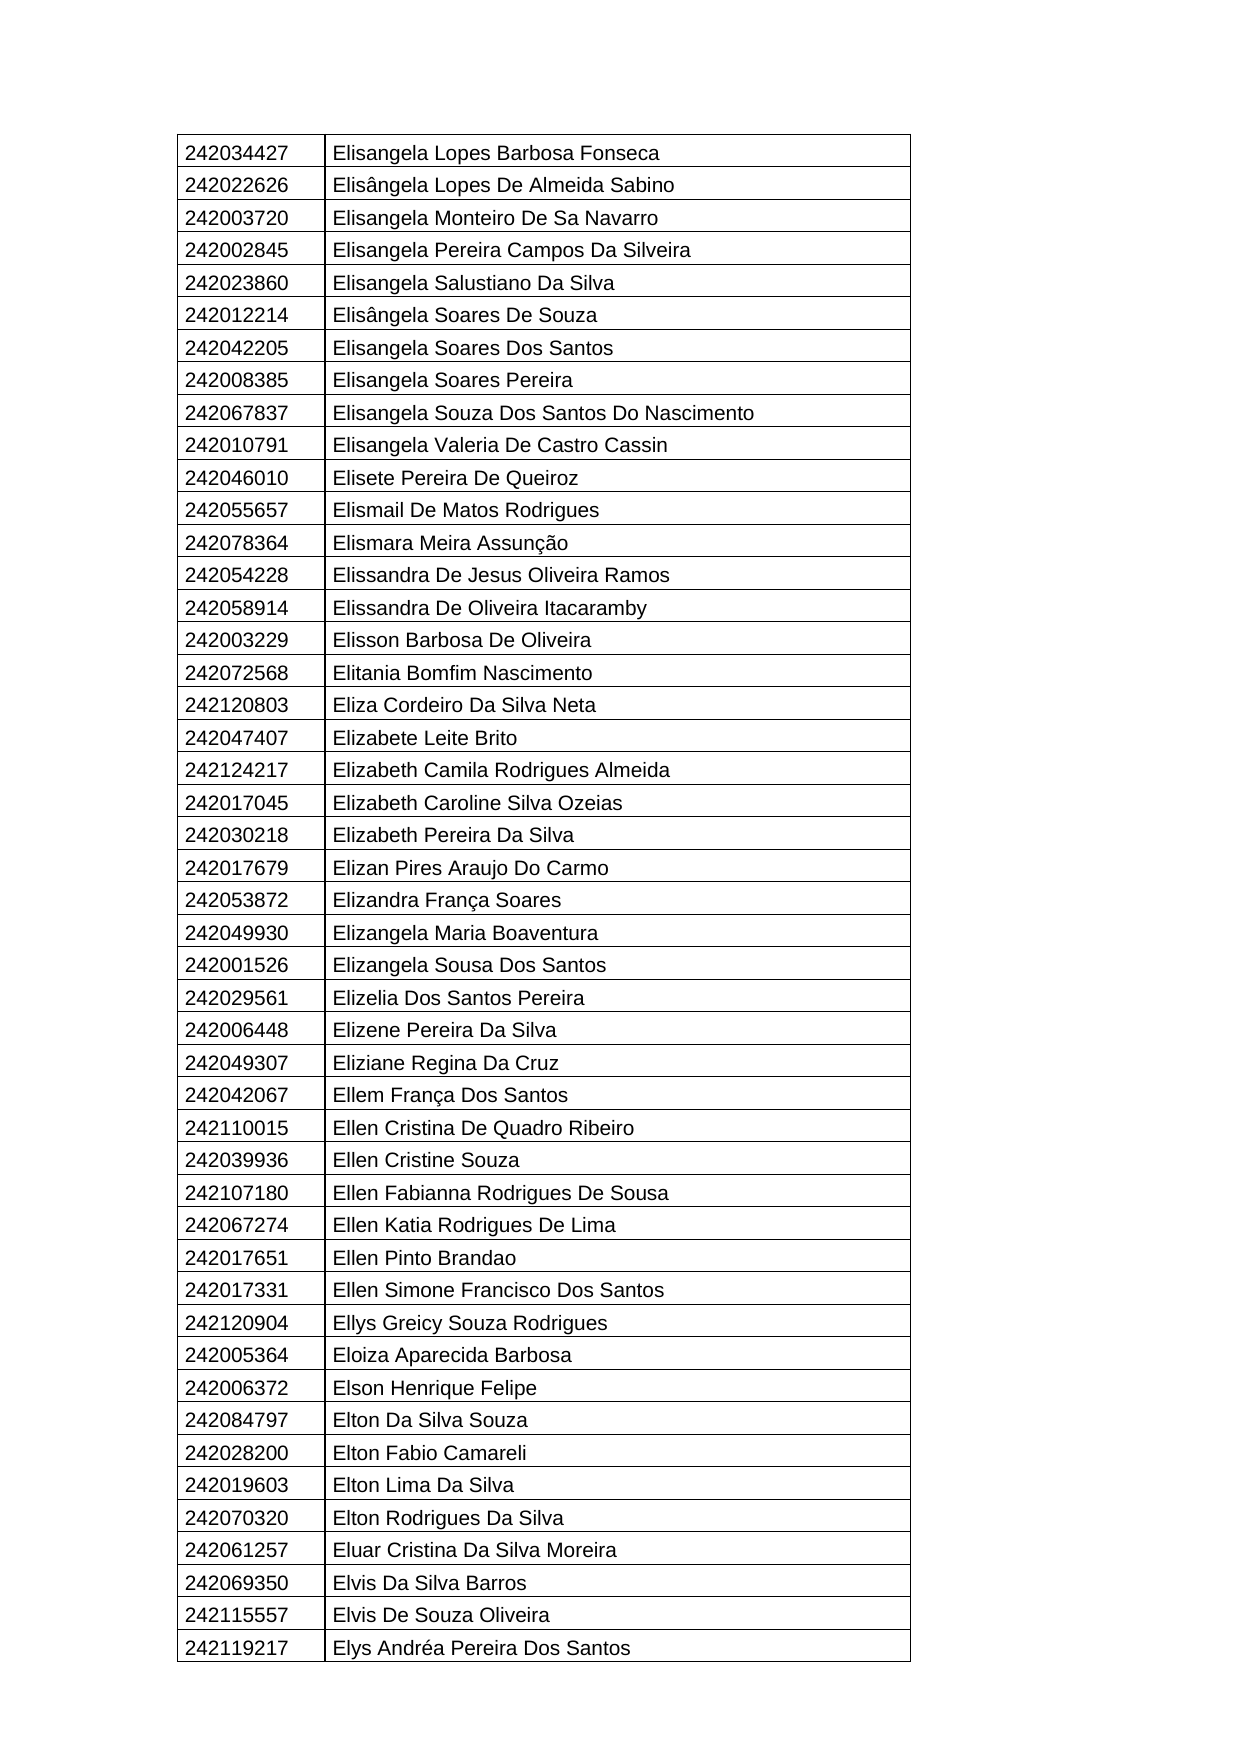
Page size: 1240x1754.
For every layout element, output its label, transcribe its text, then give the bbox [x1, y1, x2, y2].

table_cell 242002845 [178, 232, 324, 263]
table_cell Elizene Pereira Da Silva [326, 1012, 910, 1043]
table_cell Elisete Pereira De Queiroz [326, 460, 910, 491]
table_cell Elisangela Lopes Barbosa Fonseca [326, 135, 910, 166]
table_cell 242017679 [178, 850, 324, 881]
table_cell 242067274 [178, 1207, 324, 1238]
table_cell Elys Andréa Pereira Dos Santos [326, 1630, 910, 1661]
table_cell 242084797 [178, 1402, 324, 1433]
table_cell 242042067 [178, 1077, 324, 1108]
table_cell Elisson Barbosa De Oliveira [326, 622, 910, 653]
table_cell Elizan Pires Araujo Do Carmo [326, 850, 910, 881]
table_cell Elton Fabio Camareli [326, 1435, 910, 1466]
table_cell 242028200 [178, 1435, 324, 1466]
table_cell Elismail De Matos Rodrigues [326, 492, 910, 523]
table_cell 242012214 [178, 297, 324, 328]
table_cell Elitania Bomfim Nascimento [326, 655, 910, 686]
table_cell Elvis De Souza Oliveira [326, 1597, 910, 1628]
table_cell Elton Da Silva Souza [326, 1402, 910, 1433]
table_cell 242046010 [178, 460, 324, 491]
table_cell Elizandra França Soares [326, 882, 910, 913]
table_cell 242110015 [178, 1110, 324, 1141]
table_cell Elisangela Soares Dos Santos [326, 330, 910, 361]
table_cell Eluar Cristina Da Silva Moreira [326, 1532, 910, 1563]
table_cell 242022626 [178, 167, 324, 198]
table_cell Elton Rodrigues Da Silva [326, 1500, 910, 1531]
table_cell 242003229 [178, 622, 324, 653]
table_cell 242003720 [178, 200, 324, 231]
table_cell Ellen Cristine Souza [326, 1142, 910, 1173]
table_cell 242047407 [178, 720, 324, 751]
table_cell Elissandra De Oliveira Itacaramby [326, 590, 910, 621]
table_cell Elizangela Maria Boaventura [326, 915, 910, 946]
table_cell Elizabeth Camila Rodrigues Almeida [326, 752, 910, 783]
table_cell 242061257 [178, 1532, 324, 1563]
table_cell 242039936 [178, 1142, 324, 1173]
table_cell Ellys Greicy Souza Rodrigues [326, 1305, 910, 1336]
table_cell 242055657 [178, 492, 324, 523]
table_cell Elizabeth Caroline Silva Ozeias [326, 785, 910, 816]
table_cell 242019603 [178, 1467, 324, 1498]
table_cell 242120803 [178, 687, 324, 718]
table_cell 242030218 [178, 817, 324, 848]
table_cell Elizangela Sousa Dos Santos [326, 947, 910, 978]
table_cell 242049930 [178, 915, 324, 946]
table_cell 242119217 [178, 1630, 324, 1661]
table_cell Elson Henrique Felipe [326, 1370, 910, 1401]
table_cell Ellen Simone Francisco Dos Santos [326, 1272, 910, 1303]
table_cell Elizabeth Pereira Da Silva [326, 817, 910, 848]
table_cell Elismara Meira Assunção [326, 525, 910, 556]
table_cell 242017045 [178, 785, 324, 816]
table_cell 242034427 [178, 135, 324, 166]
table_cell 242124217 [178, 752, 324, 783]
table_cell 242053872 [178, 882, 324, 913]
table_cell 242010791 [178, 427, 324, 458]
table_cell 242054228 [178, 557, 324, 588]
table_cell Elizabete Leite Brito [326, 720, 910, 751]
table_cell 242017331 [178, 1272, 324, 1303]
table_cell Elisangela Souza Dos Santos Do Nascimento [326, 395, 910, 426]
table_cell 242078364 [178, 525, 324, 556]
table_cell Elisangela Monteiro De Sa Navarro [326, 200, 910, 231]
table_cell 242042205 [178, 330, 324, 361]
table_cell 242023860 [178, 265, 324, 296]
table_cell Eliza Cordeiro Da Silva Neta [326, 687, 910, 718]
table_cell Elvis Da Silva Barros [326, 1565, 910, 1596]
table_cell Elton Lima Da Silva [326, 1467, 910, 1498]
table_cell Elisângela Lopes De Almeida Sabino [326, 167, 910, 198]
table_cell Elisângela Soares De Souza [326, 297, 910, 328]
table_cell Elissandra De Jesus Oliveira Ramos [326, 557, 910, 588]
table_cell Eloiza Aparecida Barbosa [326, 1337, 910, 1368]
table_cell 242070320 [178, 1500, 324, 1531]
table_cell 242008385 [178, 362, 324, 393]
table_cell 242107180 [178, 1175, 324, 1206]
table_cell Elisangela Salustiano Da Silva [326, 265, 910, 296]
table_cell 242049307 [178, 1045, 324, 1076]
table_cell 242072568 [178, 655, 324, 686]
table_cell 242006448 [178, 1012, 324, 1043]
table_cell 242017651 [178, 1240, 324, 1271]
table_cell Ellen Fabianna Rodrigues De Sousa [326, 1175, 910, 1206]
table_cell 242115557 [178, 1597, 324, 1628]
table_cell 242029561 [178, 980, 324, 1011]
table_cell 242120904 [178, 1305, 324, 1336]
table_cell Ellen Katia Rodrigues De Lima [326, 1207, 910, 1238]
table_cell Elisangela Valeria De Castro Cassin [326, 427, 910, 458]
table_cell Elizelia Dos Santos Pereira [326, 980, 910, 1011]
table_cell Ellen Cristina De Quadro Ribeiro [326, 1110, 910, 1141]
table_cell 242069350 [178, 1565, 324, 1596]
table_cell 242058914 [178, 590, 324, 621]
table_cell Elisangela Pereira Campos Da Silveira [326, 232, 910, 263]
table_cell Ellem França Dos Santos [326, 1077, 910, 1108]
table_cell 242006372 [178, 1370, 324, 1401]
table_cell Eliziane Regina Da Cruz [326, 1045, 910, 1076]
table_cell 242005364 [178, 1337, 324, 1368]
table_cell 242067837 [178, 395, 324, 426]
table_cell Ellen Pinto Brandao [326, 1240, 910, 1271]
table_cell Elisangela Soares Pereira [326, 362, 910, 393]
table_cell 242001526 [178, 947, 324, 978]
